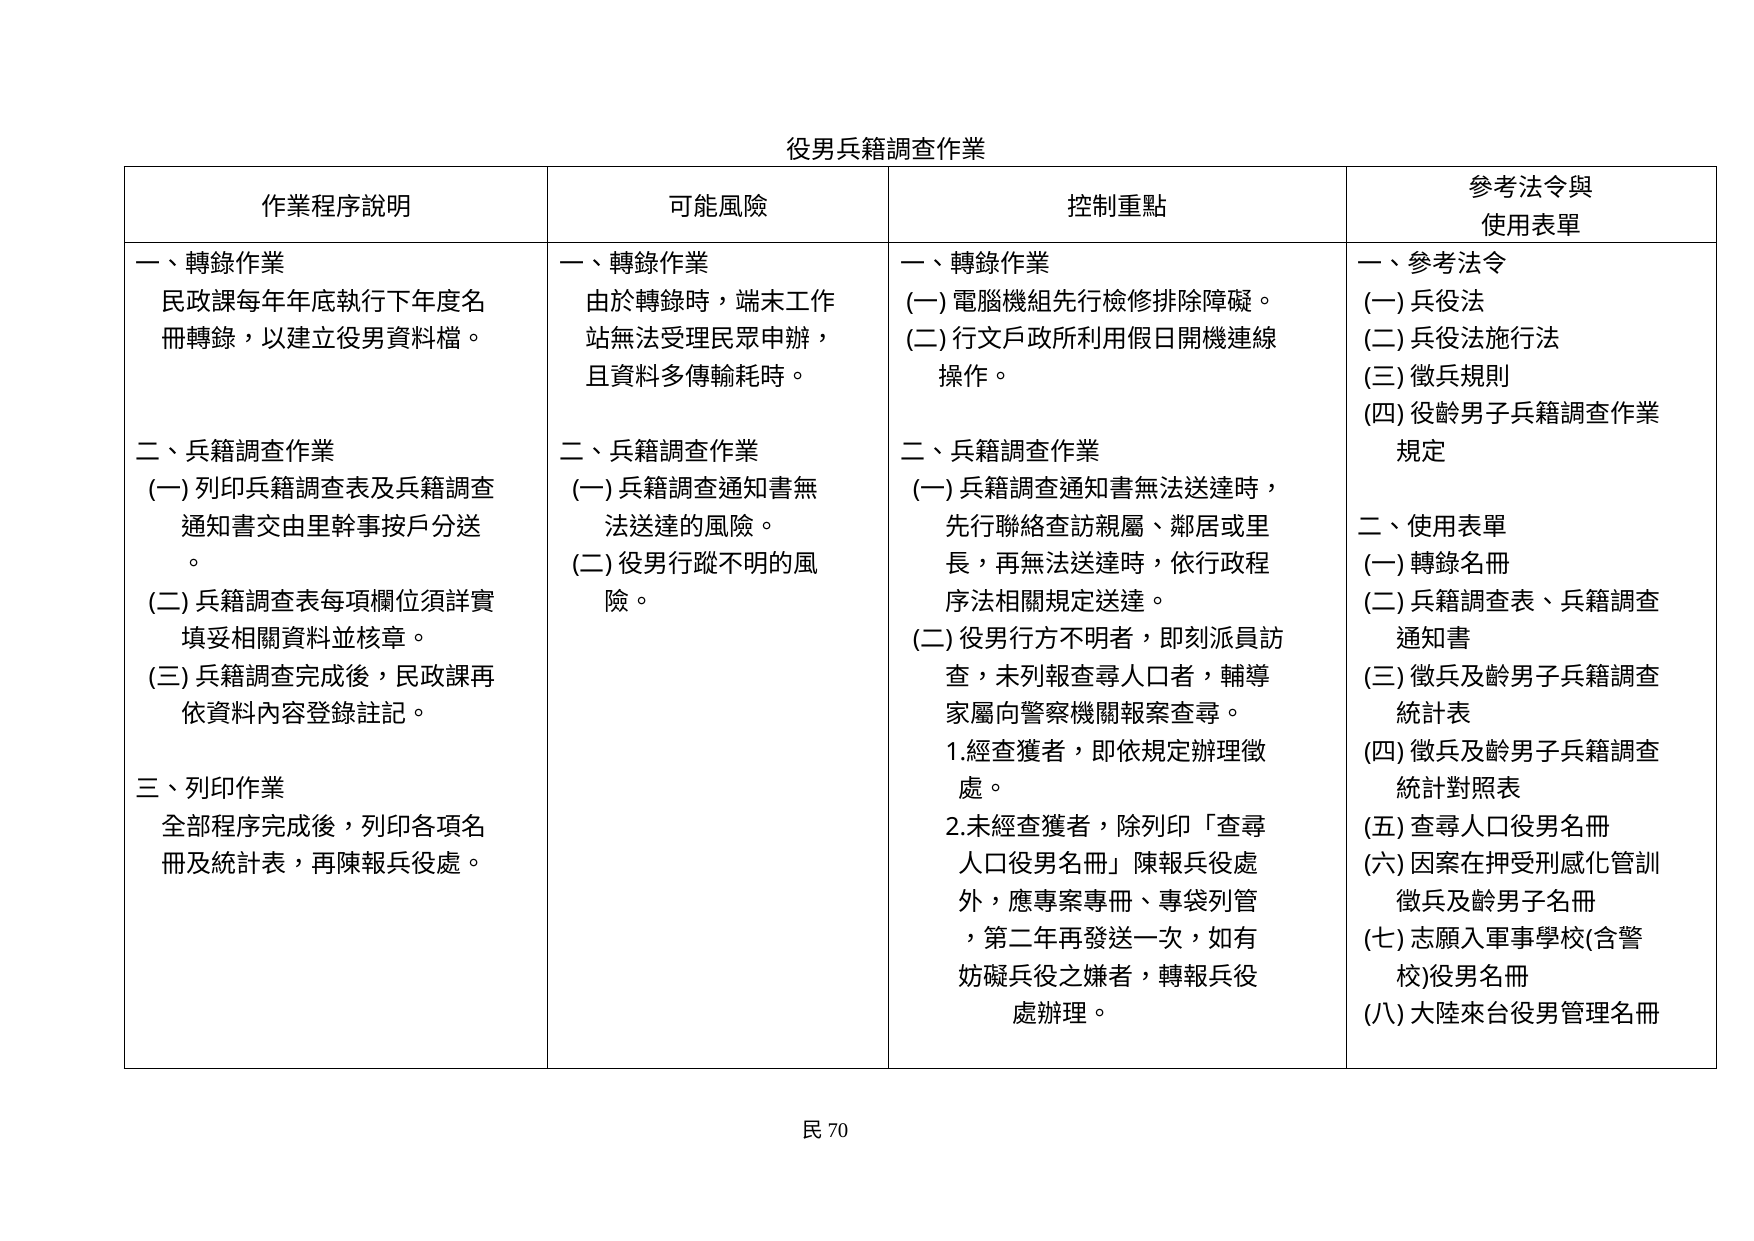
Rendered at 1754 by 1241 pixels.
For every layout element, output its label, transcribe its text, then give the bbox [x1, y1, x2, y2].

table_header 控制重點 [889, 167, 1346, 242]
text 役男兵籍調查作業 [136, 128, 1636, 166]
table_header 可能風險 [548, 167, 888, 242]
table_cell 一、參考法令 (一) 兵役法 (二) 兵役法施行法 (三) 徵兵規則 (四) 役齡男子兵籍調查作業 規定 二、使用表單 (一) 轉錄名冊 (二) 兵籍調查表、兵籍調查 通知書 (三) 徵兵及齡男子兵籍調查 統計表 (四) 徵兵及齡男子兵籍調查 統計對照表 (五) 查尋人口役男名冊 (六) 因案在押受刑感化管訓 徵兵及齡男子名冊 (七) 志願入軍事學校(含警 校)役男名冊 (八) 大陸來台役男管理名冊 [1347, 243, 1716, 1068]
table_cell 一、轉錄作業 民政課每年年底執行下年度名 冊轉錄，以建立役男資料檔。 二、兵籍調查作業 (一) 列印兵籍調查表及兵籍調查 通知書交由里幹事按戶分送 。 (二) 兵籍調查表每項欄位須詳實 填妥相關資料並核章。 (三) 兵籍調查完成後，民政課再 依資料內容登錄註記。 三、列印作業 全部程序完成後，列印各項名 冊及統計表，再陳報兵役處。 [125, 243, 547, 1068]
table_cell 一、轉錄作業 由於轉錄時，端末工作 站無法受理民眾申辦， 且資料多傳輸耗時。 二、兵籍調查作業 (一) 兵籍調查通知書無 法送達的風險。 (二) 役男行蹤不明的風 險。 [548, 243, 888, 1068]
table_header 參考法令與 使用表單 [1347, 167, 1716, 242]
table_cell 一、轉錄作業 (一) 電腦機組先行檢修排除障礙。 (二) 行文戶政所利用假日開機連線 操作。 二、兵籍調查作業 (一) 兵籍調查通知書無法送達時， 先行聯絡查訪親屬、鄰居或里 長，再無法送達時，依行政程 序法相關規定送達。 (二) 役男行方不明者，即刻派員訪 查，未列報查尋人口者，輔導 家屬向警察機關報案查尋。 1.經查獲者，即依規定辦理徵 處。 2.未經查獲者，除列印「查尋 人口役男名冊」陳報兵役處 外，應專案專冊、專袋列管 ，第二年再發送一次，如有 妨礙兵役之嫌者，轉報兵役 處辦理。 [889, 243, 1346, 1068]
table_header 作業程序說明 [125, 167, 547, 242]
